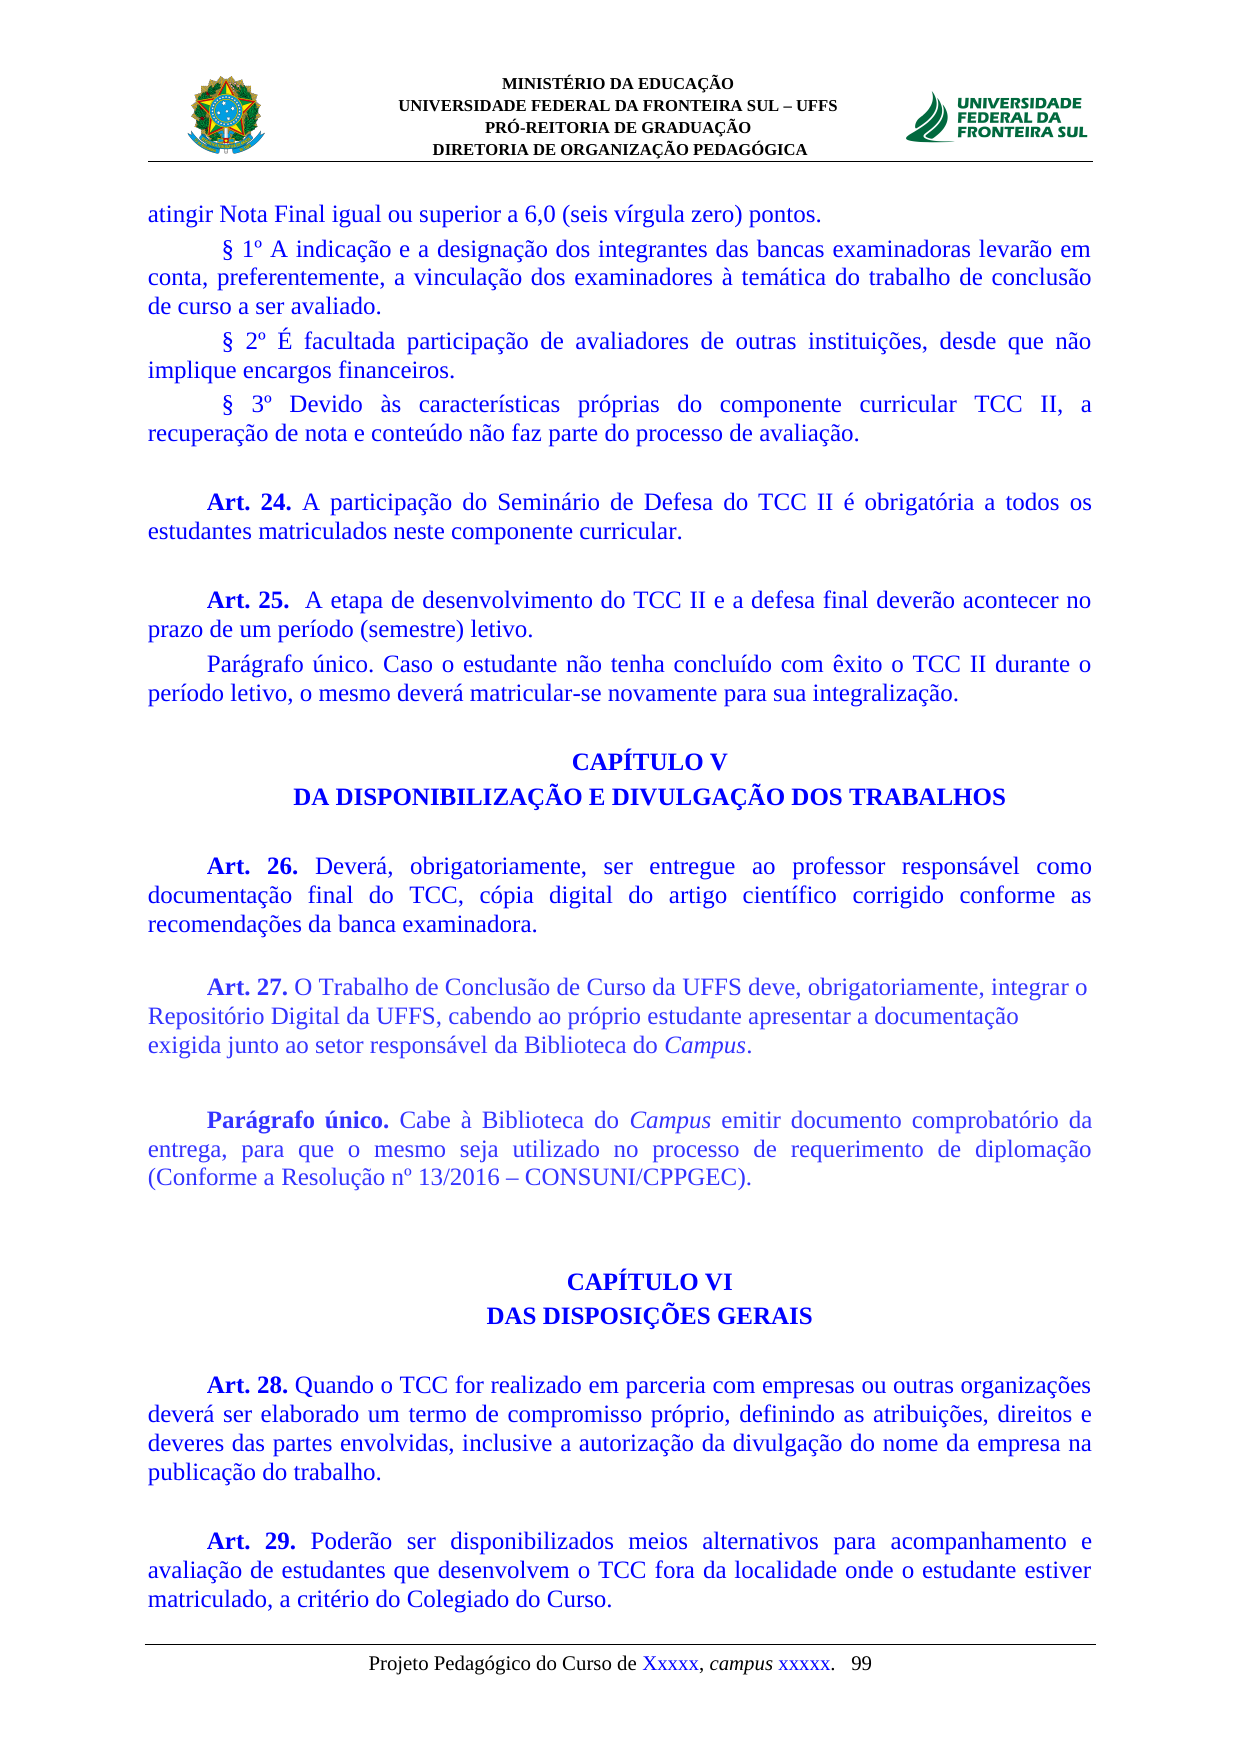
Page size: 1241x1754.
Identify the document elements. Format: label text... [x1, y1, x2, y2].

text Art. 24. A participação do Seminário de Defesa do TCC II é obrigatória a todos os estudantes matriculados neste componente curricular. [148, 487, 1093, 545]
text Parágrafo único. Cabe à Biblioteca do Campus emitir documento comprobatório da entrega, para que o mesmo seja utilizado no processo de requerimento de diplomação (Conforme a Resolução nº 13/2016 – CONSUNI/CPPGEC). [148, 1105, 1093, 1191]
text Art. 29. Poderão ser disponibilizados meios alternativos para acompanhamento e avaliação de estudantes que desenvolvem o TCC fora da localidade onde o estudante estiver matriculado, a critério do Colegiado do Curso. [148, 1526, 1093, 1612]
text DAS DISPOSIÇÕES GERAIS [148, 1301, 1093, 1330]
picture [903, 90, 1090, 146]
text § 3º Devido às características próprias do componente curricular TCC II, a recuperação de nota e conteúdo não faz parte do processo de avaliação. [148, 389, 1093, 447]
text § 2º É facultada participação de avaliadores de outras instituições, desde que não implique encargos financeiros. [148, 326, 1093, 383]
text § 1º A indicação e a designação dos integrantes das bancas examinadoras levarão em conta, preferentemente, a vinculação dos examinadores à temática do trabalho de conclusão de curso a ser avaliado. [148, 234, 1093, 320]
text CAPÍTULO VI [148, 1267, 1093, 1295]
text Art. 25. A etapa de desenvolvimento do TCC II e a defesa final deverão acontecer no prazo de um período (semestre) letivo. [148, 586, 1093, 643]
text CAPÍTULO V [148, 747, 1093, 776]
text atingir Nota Final igual ou superior a 6,0 (seis vírgula zero) pontos. [148, 199, 1093, 228]
text Art. 26. Deverá, obrigatoriamente, ser entregue ao professor responsável como documentação final do TCC, cópia digital do artigo científico corrigido conforme as recomendações da banca examinadora. [148, 851, 1093, 937]
text Parágrafo único. Caso o estudante não tenha concluído com êxito o TCC II durante o período letivo, o mesmo deverá matricular-se novamente para sua integralização. [148, 649, 1093, 707]
text Art. 28. Quando o TCC for realizado em parceria com empresas ou outras organizações deverá ser elaborado um termo de compromisso próprio, definindo as atribuições, direitos e deveres das partes envolvidas, inclusive a autorização da divulgação do nome da empresa na publicação do trabalho. [148, 1371, 1093, 1486]
picture [187, 76, 265, 154]
text DA DISPONIBILIZAÇÃO E DIVULGAÇÃO DOS TRABALHOS [148, 782, 1093, 811]
text Art. 27. O Trabalho de Conclusão de Curso da UFFS deve, obrigatoriamente, integrar o Repositório Digital da UFFS, cabendo ao próprio estudante apresentar a documentação exigida junto ao setor responsável da Biblioteca do Campus. [148, 972, 1093, 1058]
